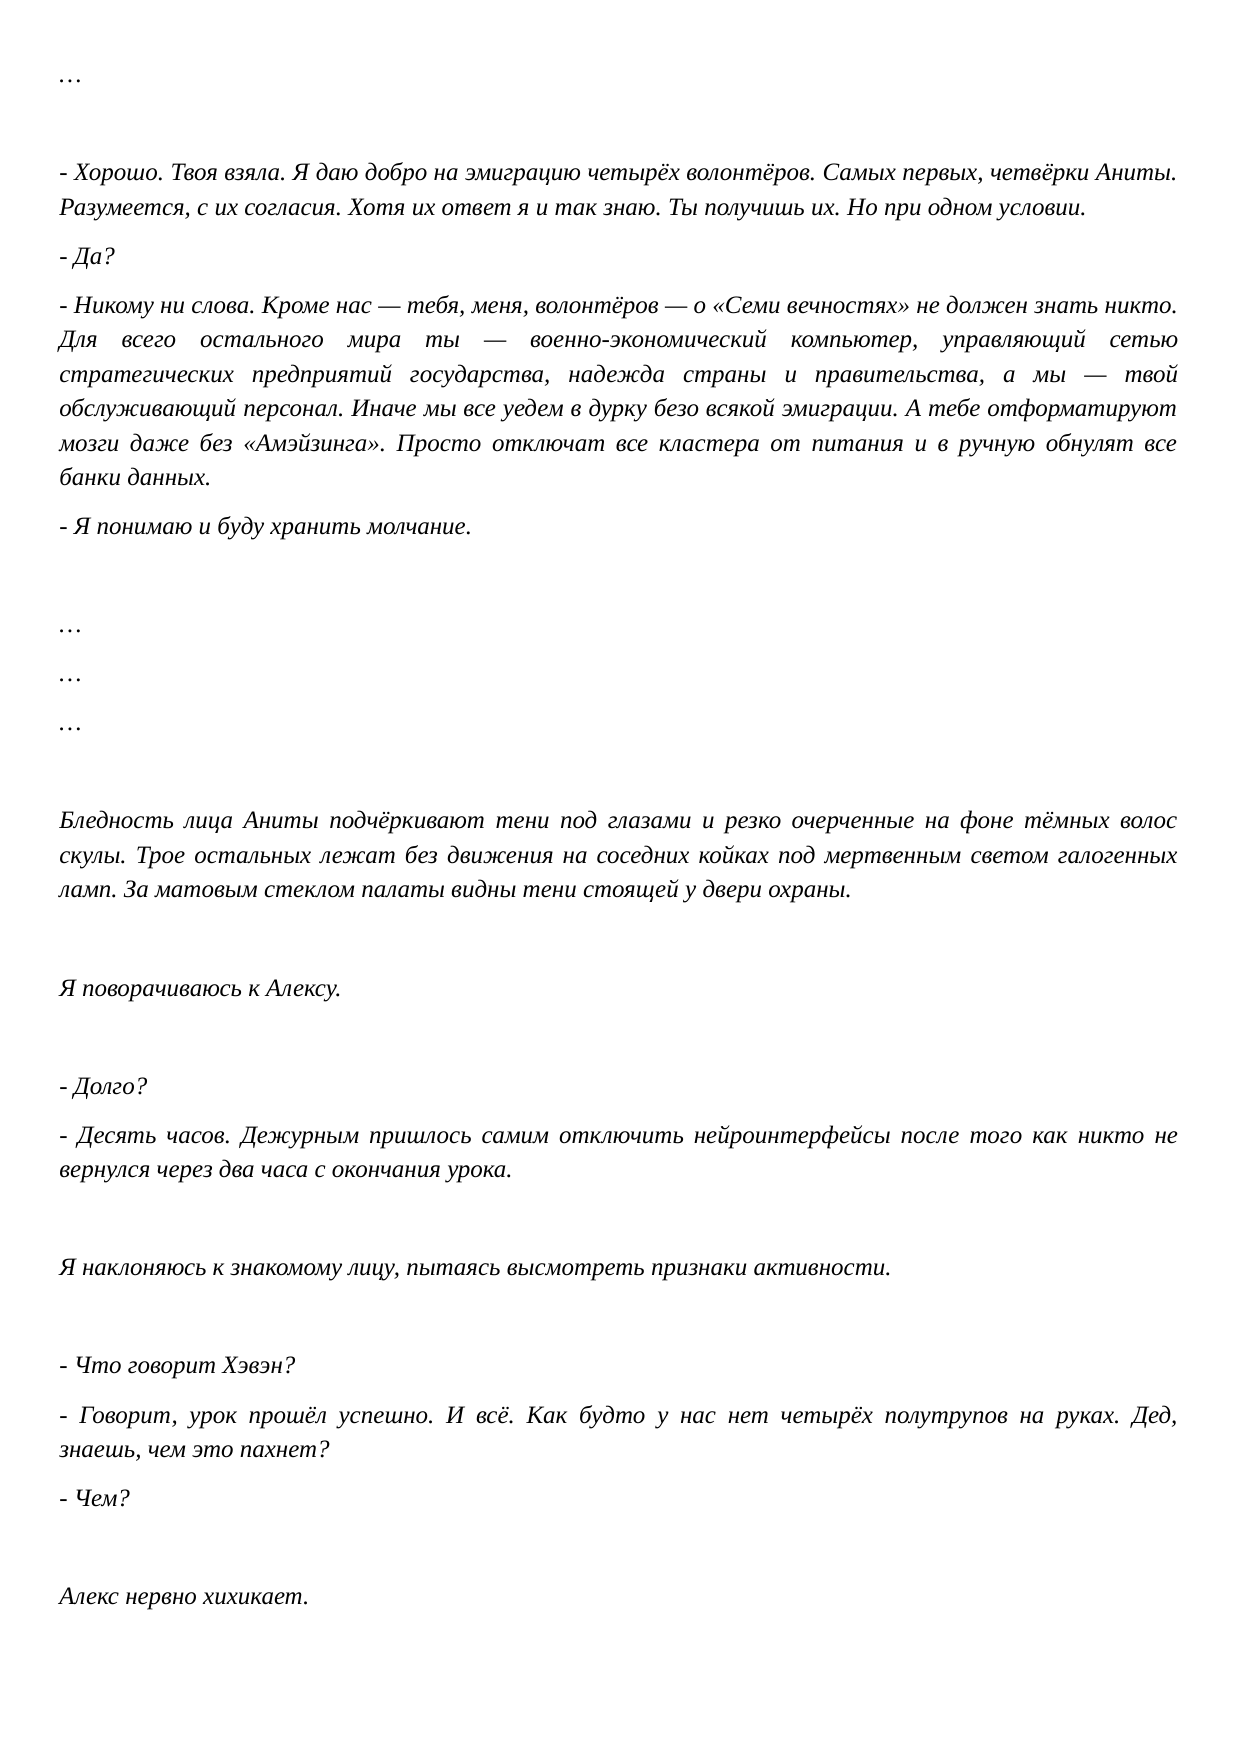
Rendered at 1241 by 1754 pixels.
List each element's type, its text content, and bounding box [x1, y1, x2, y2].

text … [59, 658, 1181, 687]
text … [59, 59, 1181, 88]
text - Говорит, урок прошёл успешно. И всё. Как будто у нас нет четырёх полутрупов на руках. Дед, знаешь, чем это пахнет? [59, 1400, 1181, 1463]
text - Я понимаю и буду хранить молчание. [59, 511, 1181, 540]
text - Чем? [59, 1483, 1181, 1512]
text Я поворачиваюсь к Алексу. [59, 973, 1181, 1001]
text Бледность лица Аниты подчёркивают тени под глазами и резко очерченные на фоне тёмных волос скулы. Трое остальных лежат без движения на соседних койках под мертвенным светом галогенных ламп. За матовым стеклом палаты видны тени стоящей у двери охраны. [59, 806, 1181, 903]
text - Что говорит Хэвэн? [59, 1351, 1181, 1379]
text Я наклоняюсь к знакомому лицу, пытаясь высмотреть признаки активности. [59, 1252, 1181, 1281]
text - Хорошо. Твоя взяла. Я даю добро на эмиграцию четырёх волонтёров. Самых первых, четвёрки Аниты. Разумеется, с их согласия. Хотя их ответ я и так знаю. Ты получишь их. Но при одном условии. [59, 157, 1181, 220]
text … [59, 609, 1181, 638]
text - Никому ни слова. Кроме нас — тебя, меня, волонтёров — о «Семи вечностях» не должен знать никто. Для всего остального мира ты — военно-экономический компьютер, управляющий сетью стратегических предприятий государства, надежда страны и правительства, а мы — твой обслуживающий персонал. Иначе мы все уедем в дурку безо всякой эмиграции. А тебе отформатируют мозги даже без «Амэйзинга». Просто отключат все кластера от питания и в ручную обнулят все банки данных. [59, 290, 1181, 491]
text Алекс нервно хихикает. [59, 1581, 1181, 1610]
text - Да? [59, 241, 1181, 269]
text - Долго? [59, 1071, 1181, 1099]
text - Десять часов. Дежурным пришлось самим отключить нейроинтерфейсы после того как никто не вернулся через два часа с окончания урока. [59, 1120, 1181, 1183]
text … [59, 707, 1181, 736]
